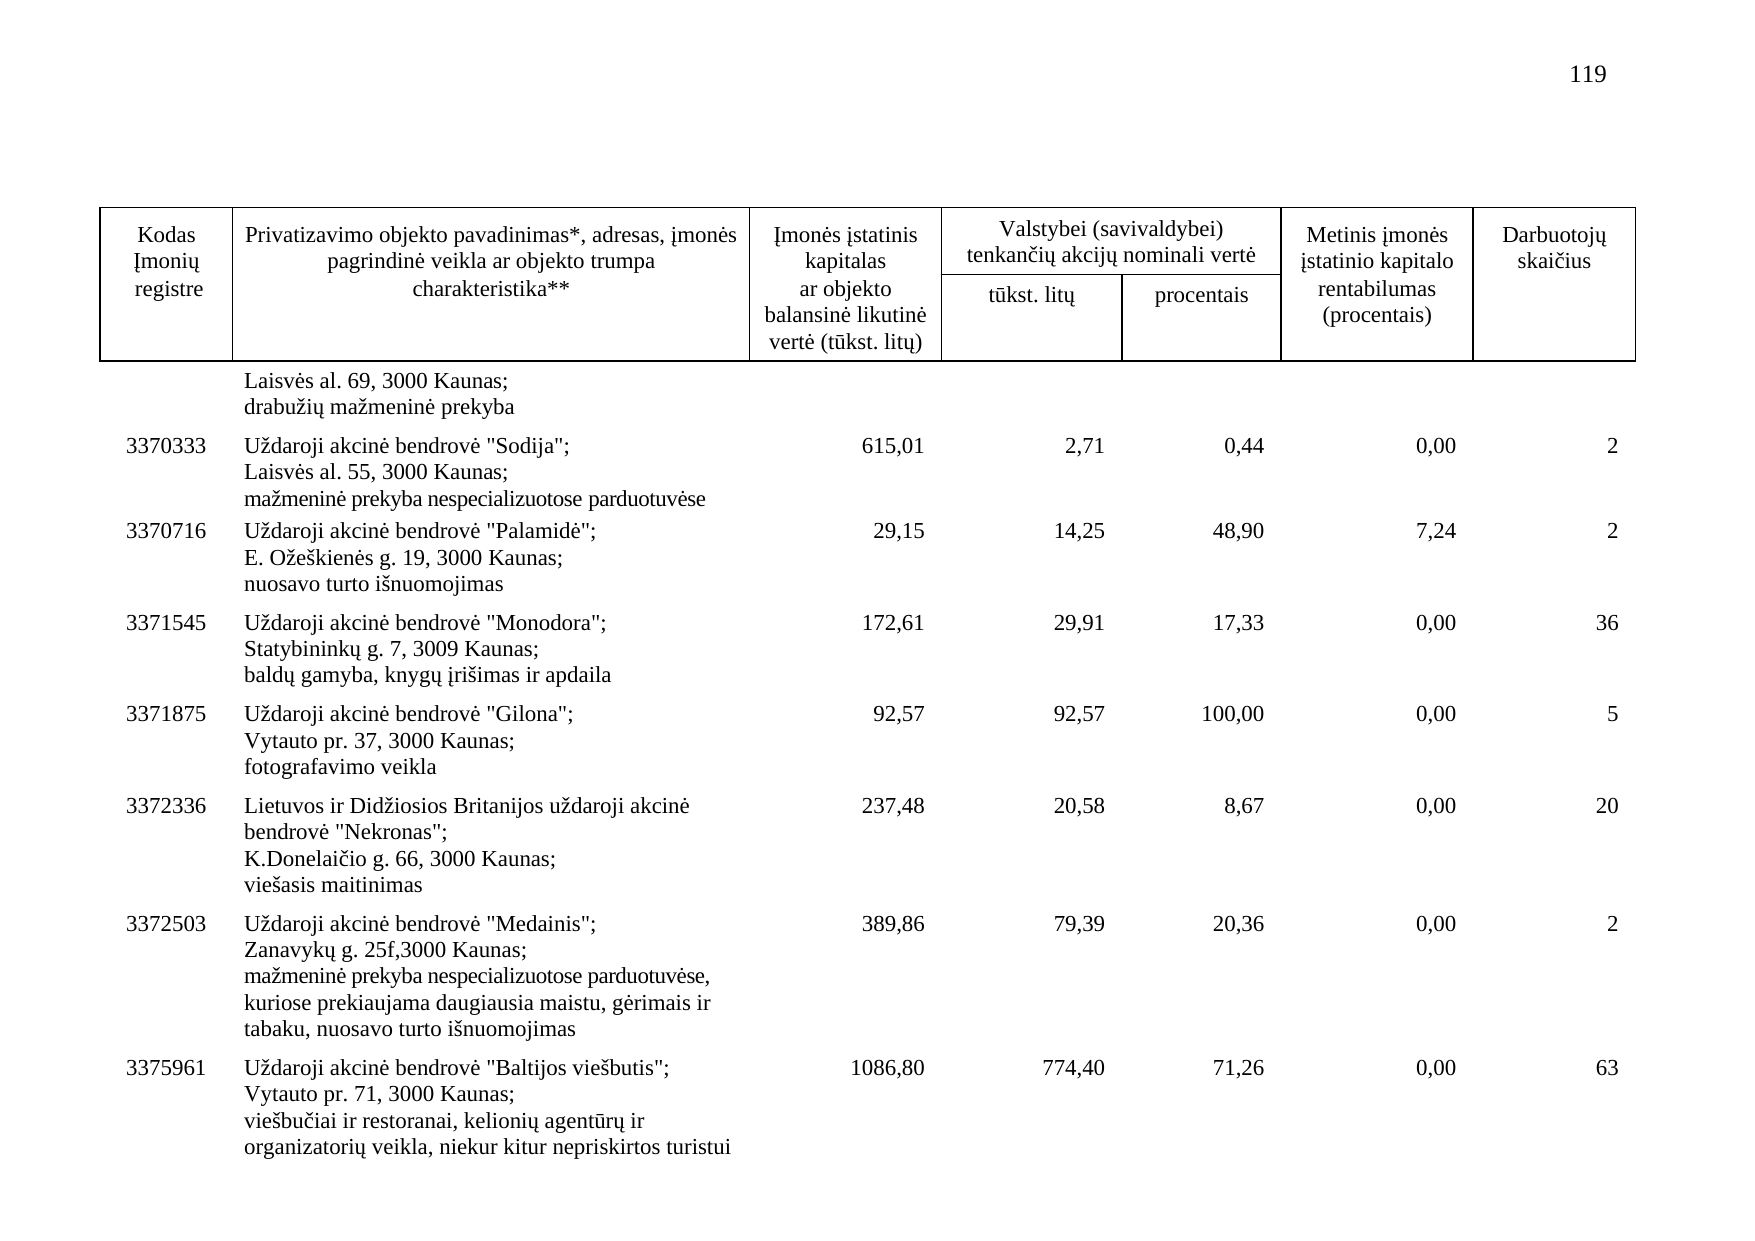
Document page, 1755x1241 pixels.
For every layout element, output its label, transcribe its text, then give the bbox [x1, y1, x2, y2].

table_header Kodas Įmonių [101, 208, 232, 273]
table_cell Lietuvos ir Didžiosios Britanijos uždaroji akcinė bendrovė "Nekronas"; K.Donelaičio g. 66, 3000 Kaunas; viešasis maitinimas [233, 786, 749, 903]
table_cell Uždaroji akcinė bendrovė "Sodija"; Laisvės al. 55, 3000 Kaunas; mažmeninė prekyba nespecializuotose parduotuvėse [233, 426, 749, 511]
table_cell 0,44 [1122, 426, 1281, 511]
table_cell 3370333 [100, 426, 233, 511]
table_cell 615,01 [750, 426, 941, 511]
table_cell 3371875 [100, 694, 233, 786]
table_cell 29,91 [941, 603, 1122, 694]
table_cell 389,86 [750, 904, 941, 1048]
table_cell 0,00 [1281, 786, 1473, 903]
table_cell 8,67 [1122, 786, 1281, 903]
table_cell 0,00 [1281, 904, 1473, 1048]
table_cell [1281, 362, 1473, 426]
table_cell 0,00 [1281, 426, 1473, 511]
table_cell 92,57 [750, 694, 941, 786]
table_cell 14,25 [941, 511, 1122, 602]
table_cell Uždaroji akcinė bendrovė "Monodora"; Statybininkų g. 7, 3009 Kaunas; baldų gamyba, knygų įrišimas ir apdaila [233, 603, 749, 694]
table_cell 100,00 [1122, 694, 1281, 786]
table_cell 29,15 [750, 511, 941, 602]
table_cell 0,00 [1281, 1048, 1473, 1159]
table_cell 0,00 [1281, 694, 1473, 786]
table_header Darbuotojų skaičius [1474, 208, 1635, 273]
table_cell Uždaroji akcinė bendrovė "Palamidė"; E. Ožeškienės g. 19, 3000 Kaunas; nuosavo turto išnuomojimas [233, 511, 749, 602]
table_cell 3372336 [100, 786, 233, 903]
table_cell ar objekto balansinė likutinė vertė (tūkst. litų) [750, 274, 941, 360]
table_cell 774,40 [941, 1048, 1122, 1159]
table_cell [1473, 362, 1636, 426]
table_cell 172,61 [750, 603, 941, 694]
table_cell rentabilumas (procentais) [1282, 274, 1472, 360]
table_cell procentais [1123, 275, 1280, 360]
table_cell [1474, 274, 1635, 360]
table_cell 3375961 [100, 1048, 233, 1159]
table_header Privatizavimo objekto pavadinimas*, adresas, įmonės pagrindinė veikla ar objekto trumpa [233, 208, 749, 273]
table_cell Uždaroji akcinė bendrovė "Gilona"; Vytauto pr. 37, 3000 Kaunas; fotografavimo veikla [233, 694, 749, 786]
table_cell 237,48 [750, 786, 941, 903]
table_cell 5 [1473, 694, 1636, 786]
table_cell [750, 362, 941, 426]
table_cell tūkst. litų [942, 275, 1121, 360]
table_cell 20 [1473, 786, 1636, 903]
table_cell Uždaroji akcinė bendrovė "Medainis"; Zanavykų g. 25f,3000 Kaunas; mažmeninė prekyba nespecializuotose parduotuvėse, kuriose prekiaujama daugiausia maistu, gėrimais ir tabaku, nuosavo turto išnuomojimas [233, 904, 749, 1048]
table_cell 71,26 [1122, 1048, 1281, 1159]
table_header Metinis įmonės įstatinio kapitalo [1282, 208, 1472, 273]
table_cell Laisvės al. 69, 3000 Kaunas; drabužių mažmeninė prekyba [233, 362, 749, 426]
table_cell 3370716 [100, 511, 233, 602]
table_header Įmonės įstatinis kapitalas [750, 208, 941, 273]
table_cell 48,90 [1122, 511, 1281, 602]
table_cell 20,36 [1122, 904, 1281, 1048]
table_cell 79,39 [941, 904, 1122, 1048]
table_cell 1086,80 [750, 1048, 941, 1159]
table_cell 17,33 [1122, 603, 1281, 694]
table_cell Uždaroji akcinė bendrovė "Baltijos viešbutis"; Vytauto pr. 71, 3000 Kaunas; viešbučiai ir restoranai, kelionių agentūrų ir organizatorių veikla, niekur kitur nepriskirtos turistui [233, 1048, 749, 1159]
table_cell 0,00 [1281, 603, 1473, 694]
table_cell [941, 362, 1122, 426]
table_cell 92,57 [941, 694, 1122, 786]
table_cell 2,71 [941, 426, 1122, 511]
table_header Valstybei (savivaldybei) tenkančių akcijų nominali vertė [942, 208, 1280, 273]
table_cell 2 [1473, 426, 1636, 511]
table_cell 63 [1473, 1048, 1636, 1159]
table_cell 2 [1473, 904, 1636, 1048]
table_cell 20,58 [941, 786, 1122, 903]
table_cell 7,24 [1281, 511, 1473, 602]
table_cell 36 [1473, 603, 1636, 694]
table_cell 3372503 [100, 904, 233, 1048]
table_cell [100, 362, 233, 426]
table_cell charakteristika** [233, 274, 749, 360]
table_cell 2 [1473, 511, 1636, 602]
table_cell registre [101, 274, 232, 360]
table_cell [1122, 362, 1281, 426]
table_cell 3371545 [100, 603, 233, 694]
